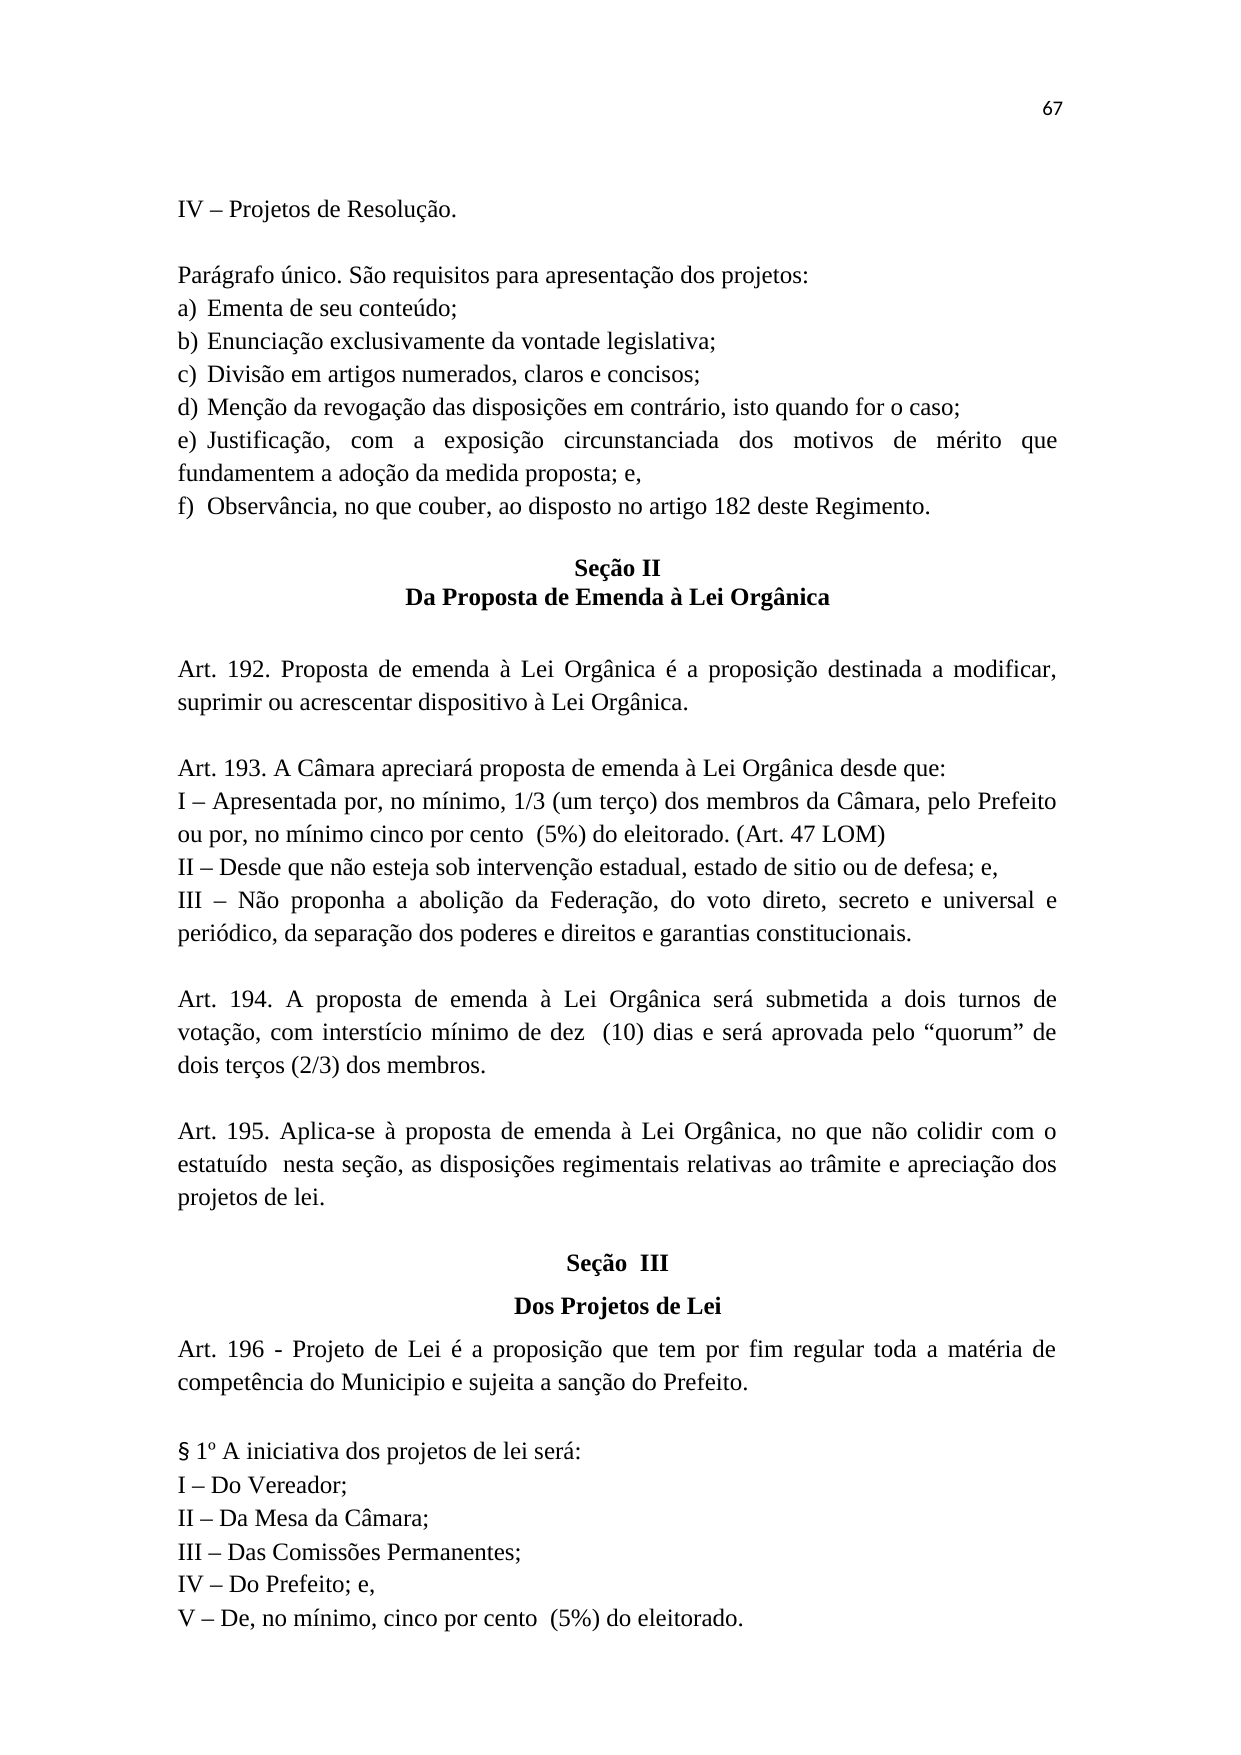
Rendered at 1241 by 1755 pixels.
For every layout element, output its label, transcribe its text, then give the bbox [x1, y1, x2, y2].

list Observância, no que couber, ao disposto no artigo 182 deste Regimento. [177, 491, 1058, 520]
text Seção II [177, 553, 1058, 582]
text IV – Do Prefeito; e, [177, 1569, 1058, 1598]
text § 1º A iniciativa dos projetos de lei será: [177, 1436, 1058, 1466]
text Dos Projetos de Lei [177, 1291, 1058, 1320]
list Ementa de seu conteúdo; [177, 293, 1058, 322]
list Enunciação exclusivamente da vontade legislativa; [177, 326, 1058, 355]
text Da Proposta de Emenda à Lei Orgânica [177, 582, 1058, 611]
text V – De, no mínimo, cinco por cento (5%) do eleitorado. [177, 1603, 1058, 1631]
text III – Não proponha a abolição da Federação, do voto direto, secreto e universal e periódico, da separação dos poderes e direitos e garantias constitucionais. [177, 885, 1058, 947]
text Art. 196 - Projeto de Lei é a proposição que tem por fim regular toda a matéria de competência do Municipio e sujeita a sanção do Prefeito. [177, 1334, 1058, 1396]
list Menção da revogação das disposições em contrário, isto quando for o caso; [177, 392, 1058, 421]
list Divisão em artigos numerados, claros e concisos; [177, 359, 1058, 388]
text Parágrafo único. São requisitos para apresentação dos projetos: [177, 260, 1058, 289]
text III – Das Comissões Permanentes; [177, 1537, 1058, 1565]
text Art. 192. Proposta de emenda à Lei Orgânica é a proposição destinada a modificar, suprimir ou acrescentar dispositivo à Lei Orgânica. [177, 654, 1058, 716]
text I – Do Vereador; [177, 1471, 1058, 1499]
text IV – Projetos de Resolução. [177, 194, 1058, 223]
list Justificação, com a exposição circunstanciada dos motivos de mérito que fundamentem a adoção da medida proposta; e, [177, 425, 1058, 487]
text II – Desde que não esteja sob intervenção estadual, estado de sitio ou de defesa; e, [177, 852, 1058, 881]
text Art. 193. A Câmara apreciará proposta de emenda à Lei Orgânica desde que: [177, 753, 1058, 782]
text II – Da Mesa da Câmara; [177, 1503, 1058, 1532]
text I – Apresentada por, no mínimo, 1/3 (um terço) dos membros da Câmara, pelo Prefeito ou por, no mínimo cinco por cento (5%) do eleitorado. (Art. 47 LOM) [177, 786, 1058, 848]
text Art. 194. A proposta de emenda à Lei Orgânica será submetida a dois turnos de votação, com interstício mínimo de dez (10) dias e será aprovada pelo “quorum” de dois terços (2/3) dos membros. [177, 984, 1058, 1079]
text Seção III [177, 1248, 1058, 1277]
text Art. 195. Aplica-se à proposta de emenda à Lei Orgânica, no que não colidir com o estatuído nesta seção, as disposições regimentais relativas ao trâmite e apreciação dos projetos de lei. [177, 1116, 1058, 1211]
